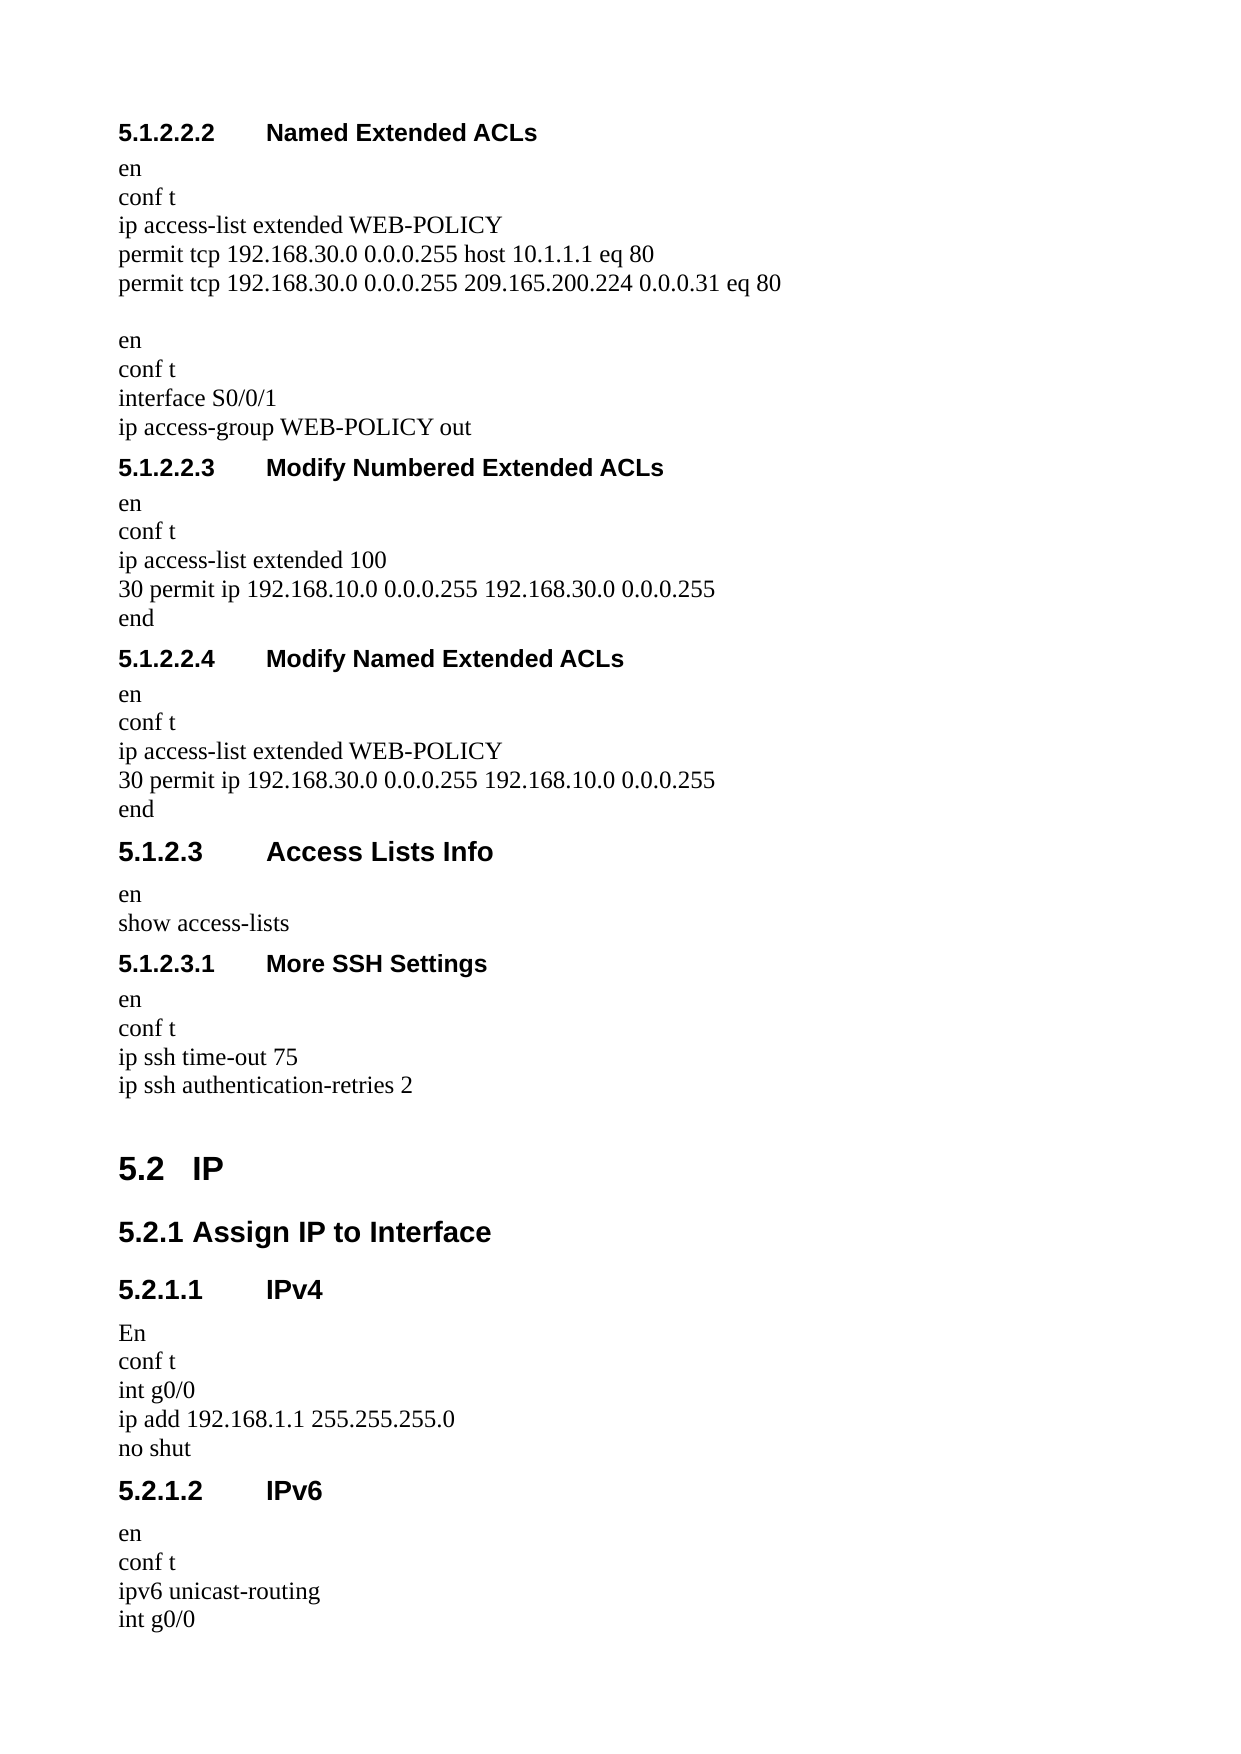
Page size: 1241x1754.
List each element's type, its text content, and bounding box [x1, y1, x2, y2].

text permit tcp 192.168.30.0 0.0.0.255 209.165.200.224 0.0.0.31 eq 80 [118, 268, 1122, 297]
subtitle IP [118, 1149, 1122, 1187]
text permit tcp 192.168.30.0 0.0.0.255 host 10.1.1.1 eq 80 [118, 239, 1122, 268]
text conf t [118, 1346, 1122, 1375]
text ip ssh authentication-retries 2 [118, 1070, 1122, 1099]
text en [118, 679, 1122, 707]
text conf t [118, 516, 1122, 545]
subtitle Access Lists Info [118, 835, 1122, 867]
text 30 permit ip 192.168.30.0 0.0.0.255 192.168.10.0 0.0.0.255 [118, 765, 1122, 794]
text conf t [118, 354, 1122, 383]
text ip ssh time-out 75 [118, 1042, 1122, 1070]
text en [118, 325, 1122, 354]
subtitle More SSH Settings [118, 949, 1122, 978]
text int g0/0 [118, 1604, 1122, 1633]
subtitle Assign IP to Interface [118, 1214, 1122, 1248]
subtitle IPv6 [118, 1474, 1122, 1506]
text interface S0/0/1 [118, 383, 1122, 412]
text end [118, 794, 1122, 822]
text en [118, 153, 1122, 182]
subtitle IPv4 [118, 1273, 1122, 1305]
text en [118, 1518, 1122, 1547]
subtitle Modify Numbered Extended ACLs [118, 453, 1122, 481]
text int g0/0 [118, 1375, 1122, 1404]
text no shut [118, 1433, 1122, 1461]
text 30 permit ip 192.168.10.0 0.0.0.255 192.168.30.0 0.0.0.255 [118, 574, 1122, 603]
text conf t [118, 707, 1122, 736]
subtitle Modify Named Extended ACLs [118, 644, 1122, 672]
text En [118, 1318, 1122, 1346]
text conf t [118, 182, 1122, 210]
subtitle Named Extended ACLs [118, 118, 1122, 147]
text ip access-list extended WEB-POLICY [118, 736, 1122, 765]
text ip access-list extended 100 [118, 545, 1122, 574]
text show access-lists [118, 908, 1122, 937]
text ip access-group WEB-POLICY out [118, 412, 1122, 440]
text conf t [118, 1547, 1122, 1576]
text en [118, 984, 1122, 1013]
text ip add 192.168.1.1 255.255.255.0 [118, 1404, 1122, 1433]
text end [118, 603, 1122, 631]
text en [118, 879, 1122, 908]
text ipv6 unicast-routing [118, 1576, 1122, 1604]
text ip access-list extended WEB-POLICY [118, 210, 1122, 239]
text conf t [118, 1013, 1122, 1042]
text en [118, 488, 1122, 516]
